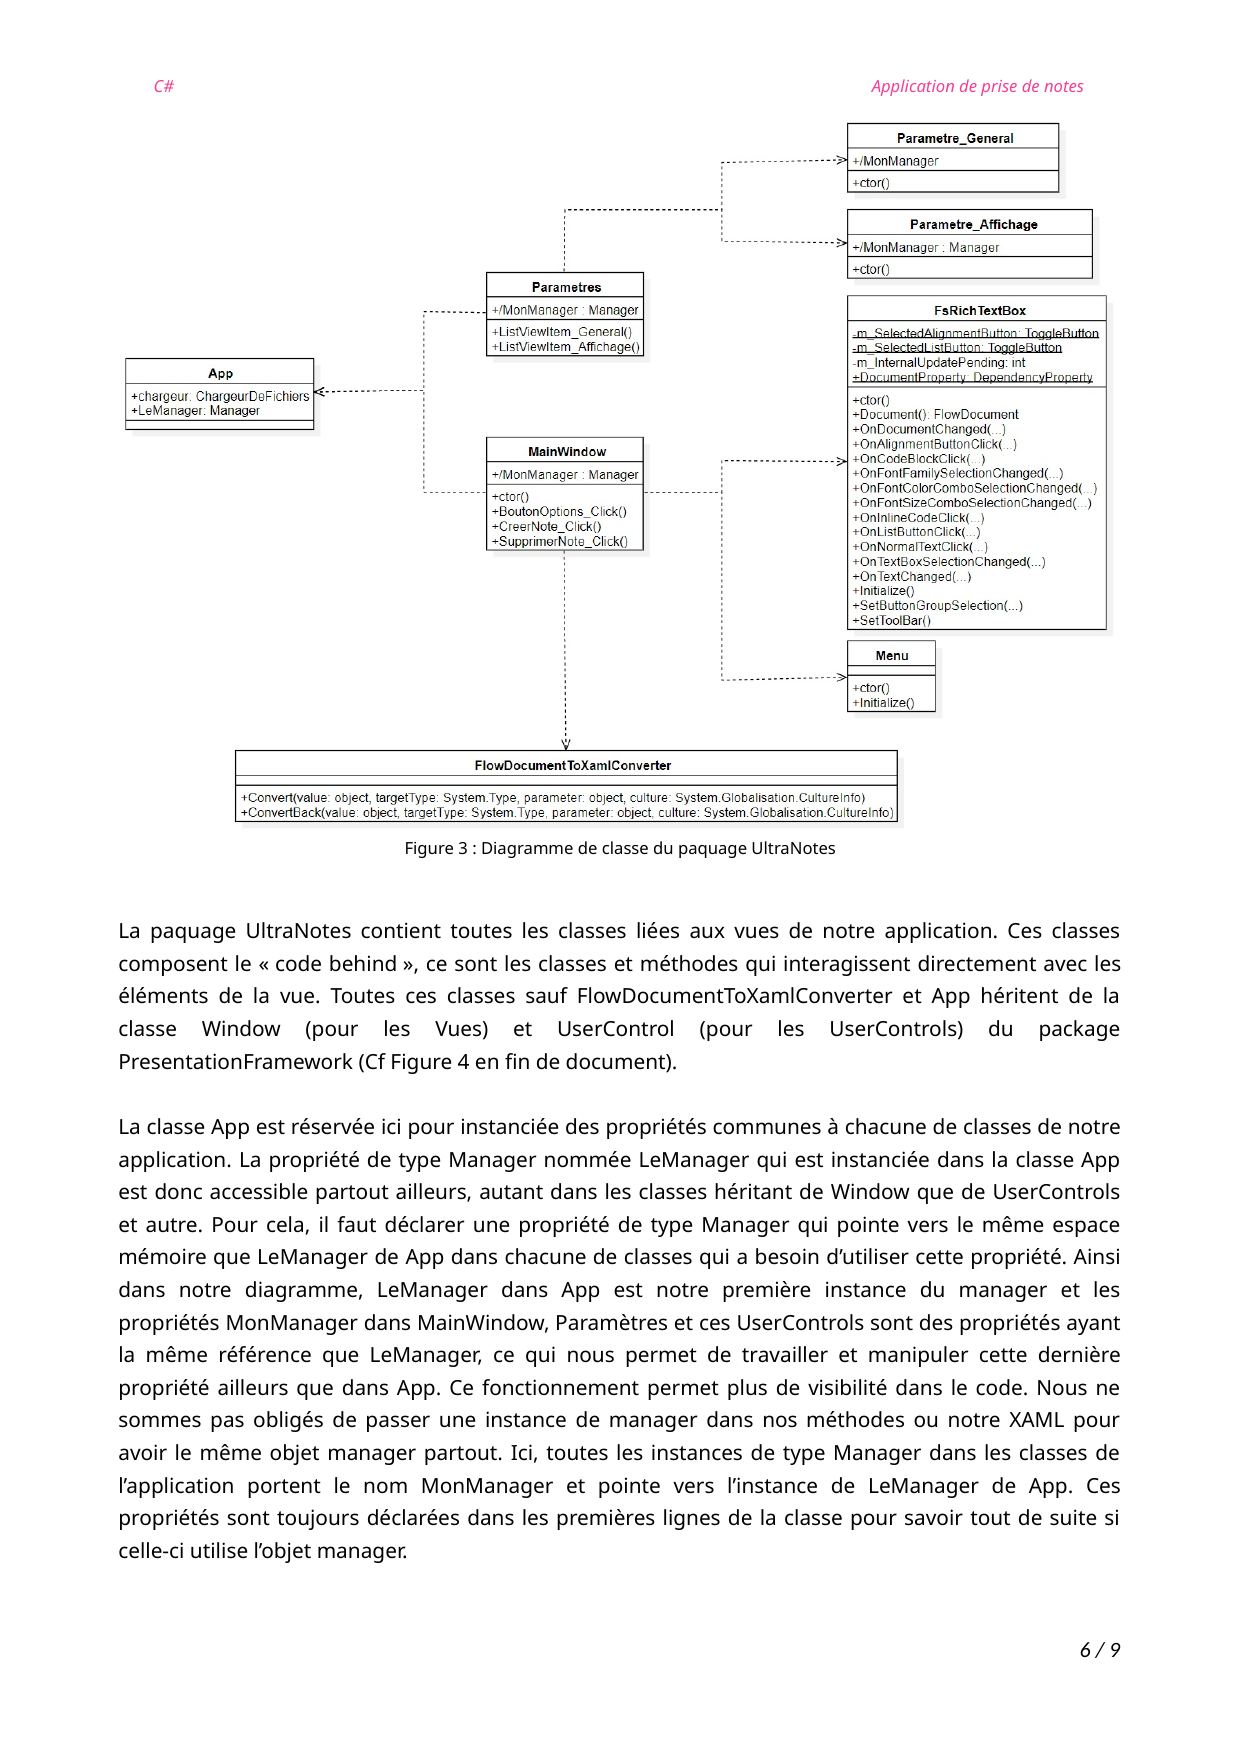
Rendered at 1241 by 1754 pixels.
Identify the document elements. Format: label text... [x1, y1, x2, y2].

text La classe App est réservée ici pour instanciée des propriétés communes à chacune de classes de notre application. La propriété de type Manager nommée LeManager qui est instanciée dans la classe App est donc accessible partout ailleurs, autant dans les classes héritant de Window que de UserControls et autre. Pour cela, il faut déclarer une propriété de type Manager qui pointe vers le même espace mémoire que LeManager de App dans chacune de classes qui a besoin d’utiliser cette propriété. Ainsi dans notre diagramme, LeManager dans App est notre première instance du manager et les propriétés MonManager dans MainWindow, Paramètres et ces UserControls sont des propriétés ayant la même référence que LeManager, ce qui nous permet de travailler et manipuler cette dernière propriété ailleurs que dans App. Ce fonctionnement permet plus de visibilité dans le code. Nous ne sommes pas obligés de passer une instance de manager dans nos méthodes ou notre XAML pour avoir le même objet manager partout. Ici, toutes les instances de type Manager dans les classes de l’application portent le nom MonManager et pointe vers l’instance de LeManager de App. Ces propriétés sont toujours déclarées dans les premières lignes de la classe pour savoir tout de suite si celle-ci utilise l’objet manager. [118, 1112, 1122, 1564]
text Figure 3 : Diagramme de classe du paquage UltraNotes [118, 837, 1122, 859]
text La paquage UltraNotes contient toutes les classes liées aux vues de notre application. Ces classes composent le « code behind », ce sont les classes et méthodes qui interagissent directement avec les éléments de la vue. Toutes ces classes sauf FlowDocumentToXamlConverter et App héritent de la classe Window (pour les Vues) et UserControl (pour les UserControls) du package PresentationFramework (Cf Figure 4 en fin de document). [118, 916, 1122, 1075]
